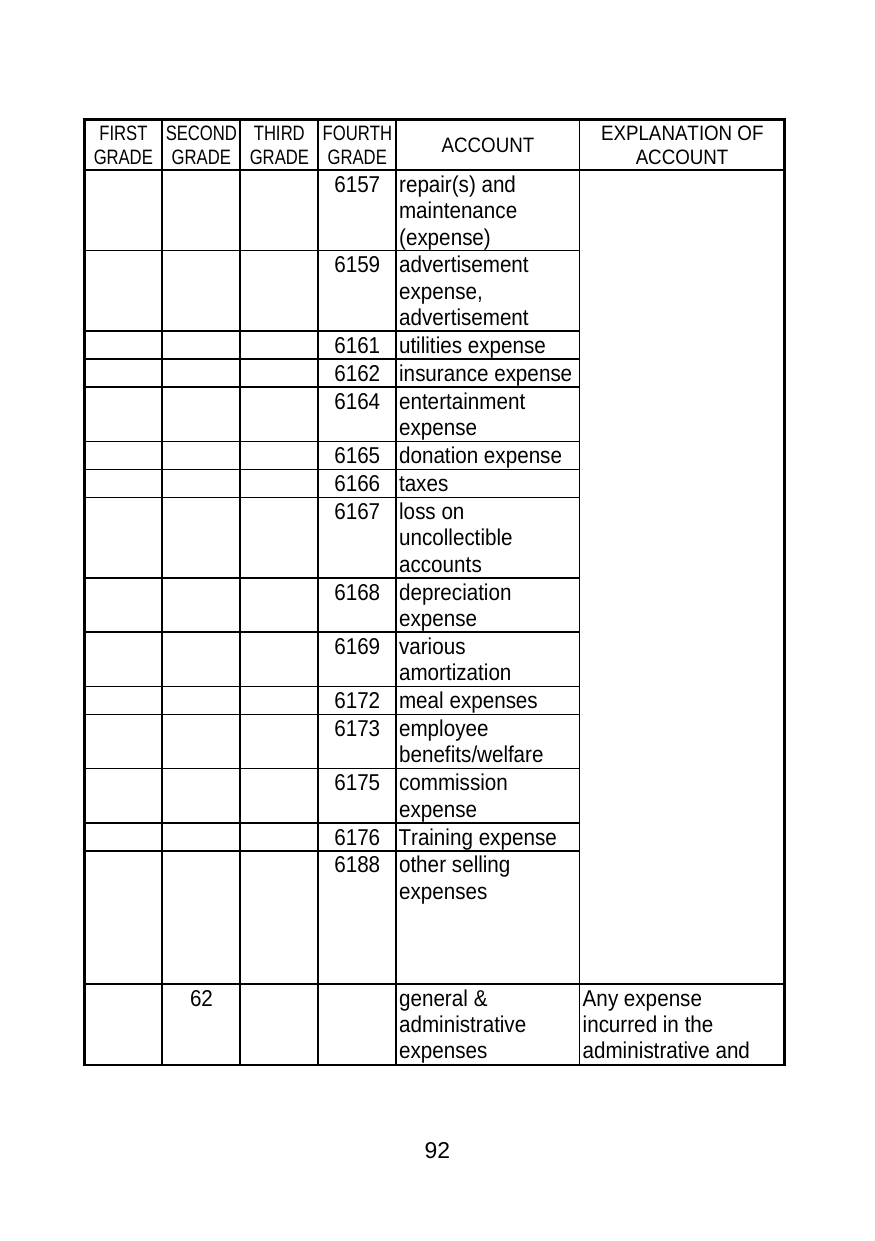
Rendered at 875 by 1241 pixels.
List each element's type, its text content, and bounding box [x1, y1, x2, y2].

table_cell 6162 [319, 360, 395, 386]
table_cell 6159 [319, 251, 395, 330]
table_cell 6173 [319, 715, 395, 768]
table_cell 6188 [319, 852, 395, 983]
table_cell various amortization [397, 633, 579, 686]
table_cell 6169 [319, 633, 395, 686]
table_cell [241, 824, 317, 850]
table_cell [241, 985, 317, 1064]
table_cell [86, 498, 161, 577]
table_cell [86, 852, 161, 983]
table_cell [86, 360, 161, 386]
table_cell [86, 687, 161, 713]
table_cell [163, 687, 239, 713]
table_cell insurance expense [397, 360, 579, 386]
table_cell 6165 [319, 442, 395, 468]
table_cell [86, 388, 161, 441]
table_cell [86, 579, 161, 631]
table_cell [163, 852, 239, 983]
table_cell 6172 [319, 687, 395, 713]
table_cell [241, 360, 317, 386]
table_cell depreciation expense [397, 579, 579, 631]
table_cell [241, 769, 317, 822]
table_cell [163, 498, 239, 577]
table_header EXPLANATION OF aCCOUNT [580, 121, 783, 169]
table_cell donation expense [397, 442, 579, 468]
table_cell [86, 251, 161, 330]
table_cell 6164 [319, 388, 395, 441]
table_cell [241, 332, 317, 358]
table_cell 6157 [319, 171, 395, 250]
table_cell [580, 171, 783, 983]
table_cell [241, 388, 317, 441]
table_cell [163, 633, 239, 686]
table_header seCOND grade [163, 121, 239, 169]
table_cell [241, 470, 317, 496]
table_header account [397, 121, 579, 169]
table_cell 6168 [319, 579, 395, 631]
table_cell advertisement expense, advertisement [397, 251, 579, 330]
table_cell [163, 769, 239, 822]
table_cell 6175 [319, 769, 395, 822]
table_header THIRD grade [241, 121, 317, 169]
table_cell [163, 824, 239, 850]
table_cell [86, 633, 161, 686]
table_cell [163, 715, 239, 768]
table_cell [163, 388, 239, 441]
table_cell [163, 470, 239, 496]
table_cell general & administrative expenses [397, 985, 579, 1064]
table_cell [86, 824, 161, 850]
table_cell [241, 171, 317, 250]
table_cell [241, 498, 317, 577]
table_cell [241, 633, 317, 686]
table_cell [163, 251, 239, 330]
table_header FOURTH grade [319, 121, 395, 169]
table_cell [86, 171, 161, 250]
table_cell loss on uncollectible accounts [397, 498, 579, 577]
table_cell [241, 715, 317, 768]
table_cell 6176 [319, 824, 395, 850]
table_cell [86, 715, 161, 768]
table_cell [241, 442, 317, 468]
table_cell [319, 985, 395, 1064]
table_cell 6167 [319, 498, 395, 577]
table_cell entertainment expense [397, 388, 579, 441]
table_cell [163, 579, 239, 631]
table_cell [163, 332, 239, 358]
table_cell [163, 360, 239, 386]
table_cell [86, 769, 161, 822]
table_cell [86, 985, 161, 1064]
table_cell Any expense incurred in the administrative and [580, 985, 783, 1064]
table_cell [241, 579, 317, 631]
table_header first grade [86, 121, 161, 169]
table_cell commission expense [397, 769, 579, 822]
table_cell [241, 852, 317, 983]
table_cell utilities expense [397, 332, 579, 358]
table_cell [86, 442, 161, 468]
table_cell taxes [397, 470, 579, 496]
table_cell meal expenses [397, 687, 579, 713]
table_cell Training expense [397, 824, 579, 850]
table_cell [86, 470, 161, 496]
table_cell employee benefits/welfare [397, 715, 579, 768]
table_cell [163, 171, 239, 250]
table_cell [86, 332, 161, 358]
table_cell [163, 442, 239, 468]
table_cell [241, 251, 317, 330]
table_cell 62 [163, 985, 239, 1064]
table_cell 6166 [319, 470, 395, 496]
table_cell 6161 [319, 332, 395, 358]
table_cell repair(s) and maintenance (expense) [397, 171, 579, 250]
table_cell [241, 687, 317, 713]
table_cell other selling expenses [397, 852, 579, 983]
